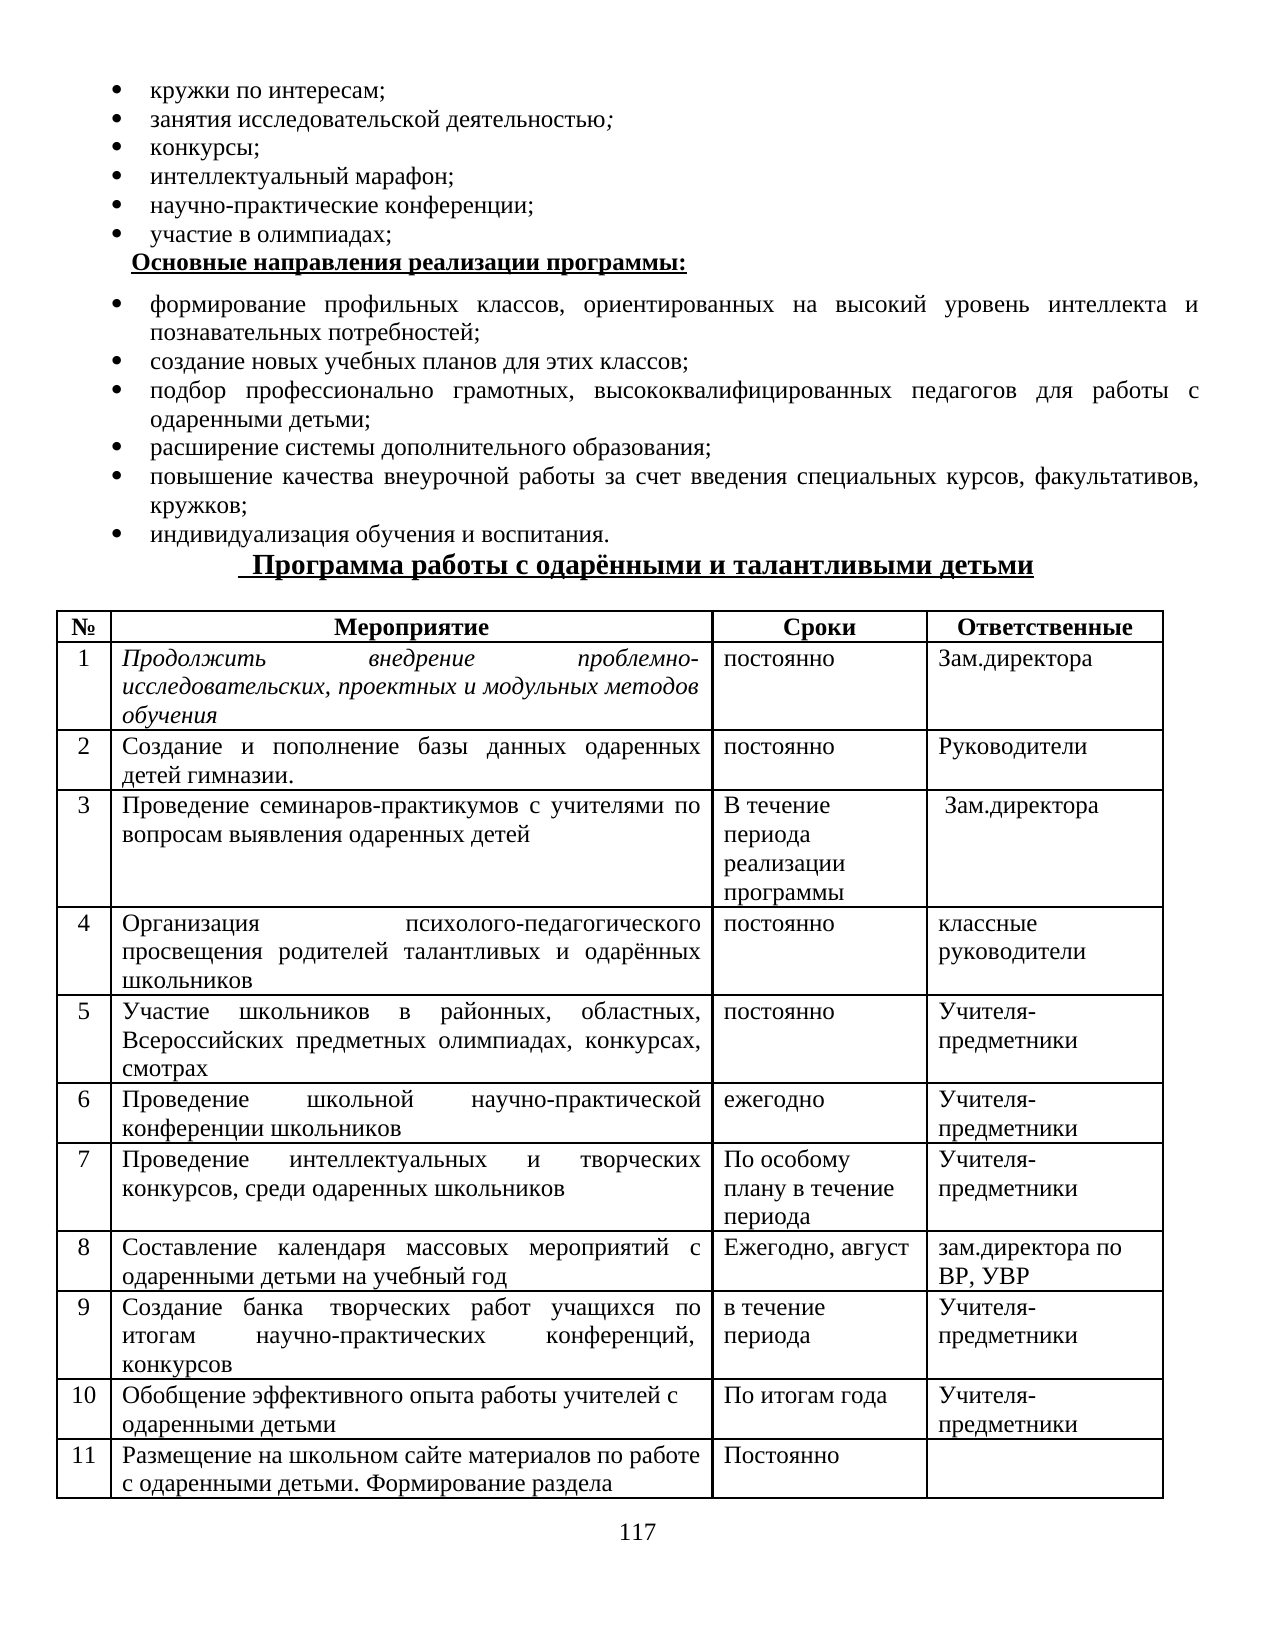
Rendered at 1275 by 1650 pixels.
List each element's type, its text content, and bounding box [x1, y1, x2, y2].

table_cell постоянно [714, 643, 926, 729]
list кружки по интересам; [112, 75, 1200, 104]
table_cell Ежегодно, август [714, 1232, 926, 1290]
list конкурсы; [112, 132, 1200, 161]
table_cell В течение периода реализации программы [714, 791, 926, 906]
table_cell Учителя-предметники [928, 996, 1162, 1082]
table_cell классные руководители [928, 908, 1162, 994]
table_cell 4 [58, 908, 110, 994]
list повышение качества внеурочной работы за счет введения специальных курсов, факультативов, кружков; [112, 461, 1200, 519]
table_cell Постоянно [714, 1440, 926, 1497]
text Основные направления реализации программы: [75, 247, 1200, 276]
list создание новых учебных планов для этих классов; [112, 346, 1200, 375]
table_cell зам.директора по ВР, УВР [928, 1232, 1162, 1290]
table_cell 11 [58, 1440, 110, 1497]
table_cell Проведение интеллектуальных и творческих конкурсов, среди одаренных школьников [112, 1144, 711, 1230]
table_cell 8 [58, 1232, 110, 1290]
list индивидуализация обучения и воспитания. [112, 519, 1200, 547]
table_cell Размещение на школьном сайте материалов по работе с одаренными детьми. Формирование раздела [112, 1440, 711, 1497]
table_cell Обобщение эффективного опыта работы учителей с одаренными детьми [112, 1380, 711, 1438]
table_cell Организация психолого-педагогического просвещения родителей талантливых и одарённых школьников [112, 908, 711, 994]
table_cell [928, 1440, 1162, 1497]
table_cell 5 [58, 996, 110, 1082]
table_cell постоянно [714, 996, 926, 1082]
table_cell По итогам года [714, 1380, 926, 1438]
table_cell Руководители [928, 731, 1162, 788]
table_cell 6 [58, 1084, 110, 1142]
table_cell 3 [58, 791, 110, 906]
table_header Сроки [714, 612, 926, 641]
list интеллектуальный марафон; [112, 161, 1200, 190]
table_cell 10 [58, 1380, 110, 1438]
table_cell Зам.директора [928, 643, 1162, 729]
table_cell Создание и пополнение базы данных одаренных детей гимназии. [112, 731, 711, 788]
table_cell Участие школьников в районных, областных, Всероссийских предметных олимпиадах, конкурсах, смотрах [112, 996, 711, 1082]
table_cell Проведение семинаров-практикумов с учителями по вопросам выявления одаренных детей [112, 791, 711, 906]
table_cell Продолжить внедрение проблемно- исследовательских, проектных и модульных методов обучения [112, 643, 711, 729]
table_cell Зам.директора [928, 791, 1162, 906]
table_cell постоянно [714, 731, 926, 788]
list участие в олимпиадах; [112, 219, 1200, 247]
table_cell 1 [58, 643, 110, 729]
table_cell 2 [58, 731, 110, 788]
table_cell Учителя-предметники [928, 1292, 1162, 1378]
table_cell Проведение школьной научно-практической конференции школьников [112, 1084, 711, 1142]
list формирование профильных классов, ориентированных на высокий уровень интеллекта и познавательных потребностей; [112, 289, 1200, 346]
table_cell постоянно [714, 908, 926, 994]
table_cell Создание банка творческих работ учащихся по итогам научно-практических конференций, конкурсов [112, 1292, 711, 1378]
list научно-практические конференции; [112, 190, 1200, 219]
table_cell Учителя-предметники [928, 1084, 1162, 1142]
table_cell Учителя-предметники [928, 1144, 1162, 1230]
table_header № [58, 612, 110, 641]
table_cell 7 [58, 1144, 110, 1230]
list подбор профессионально грамотных, высококвалифицированных педагогов для работы с одаренными детьми; [112, 375, 1200, 432]
list расширение системы дополнительного образования; [112, 432, 1200, 461]
table_header Мероприятие [112, 612, 711, 641]
table_cell Учителя-предметники [928, 1380, 1162, 1438]
table_cell Составление календаря массовых мероприятий с одаренными детьми на учебный год [112, 1232, 711, 1290]
text Программа работы с одарёнными и талантливыми детьми [75, 547, 1200, 610]
list занятия исследовательской деятельностью; [112, 104, 1200, 132]
table_cell По особому плану в течение периода [714, 1144, 926, 1230]
table_cell 9 [58, 1292, 110, 1378]
table_cell ежегодно [714, 1084, 926, 1142]
table_header Ответственные [928, 612, 1162, 641]
table_cell в течение периода [714, 1292, 926, 1378]
